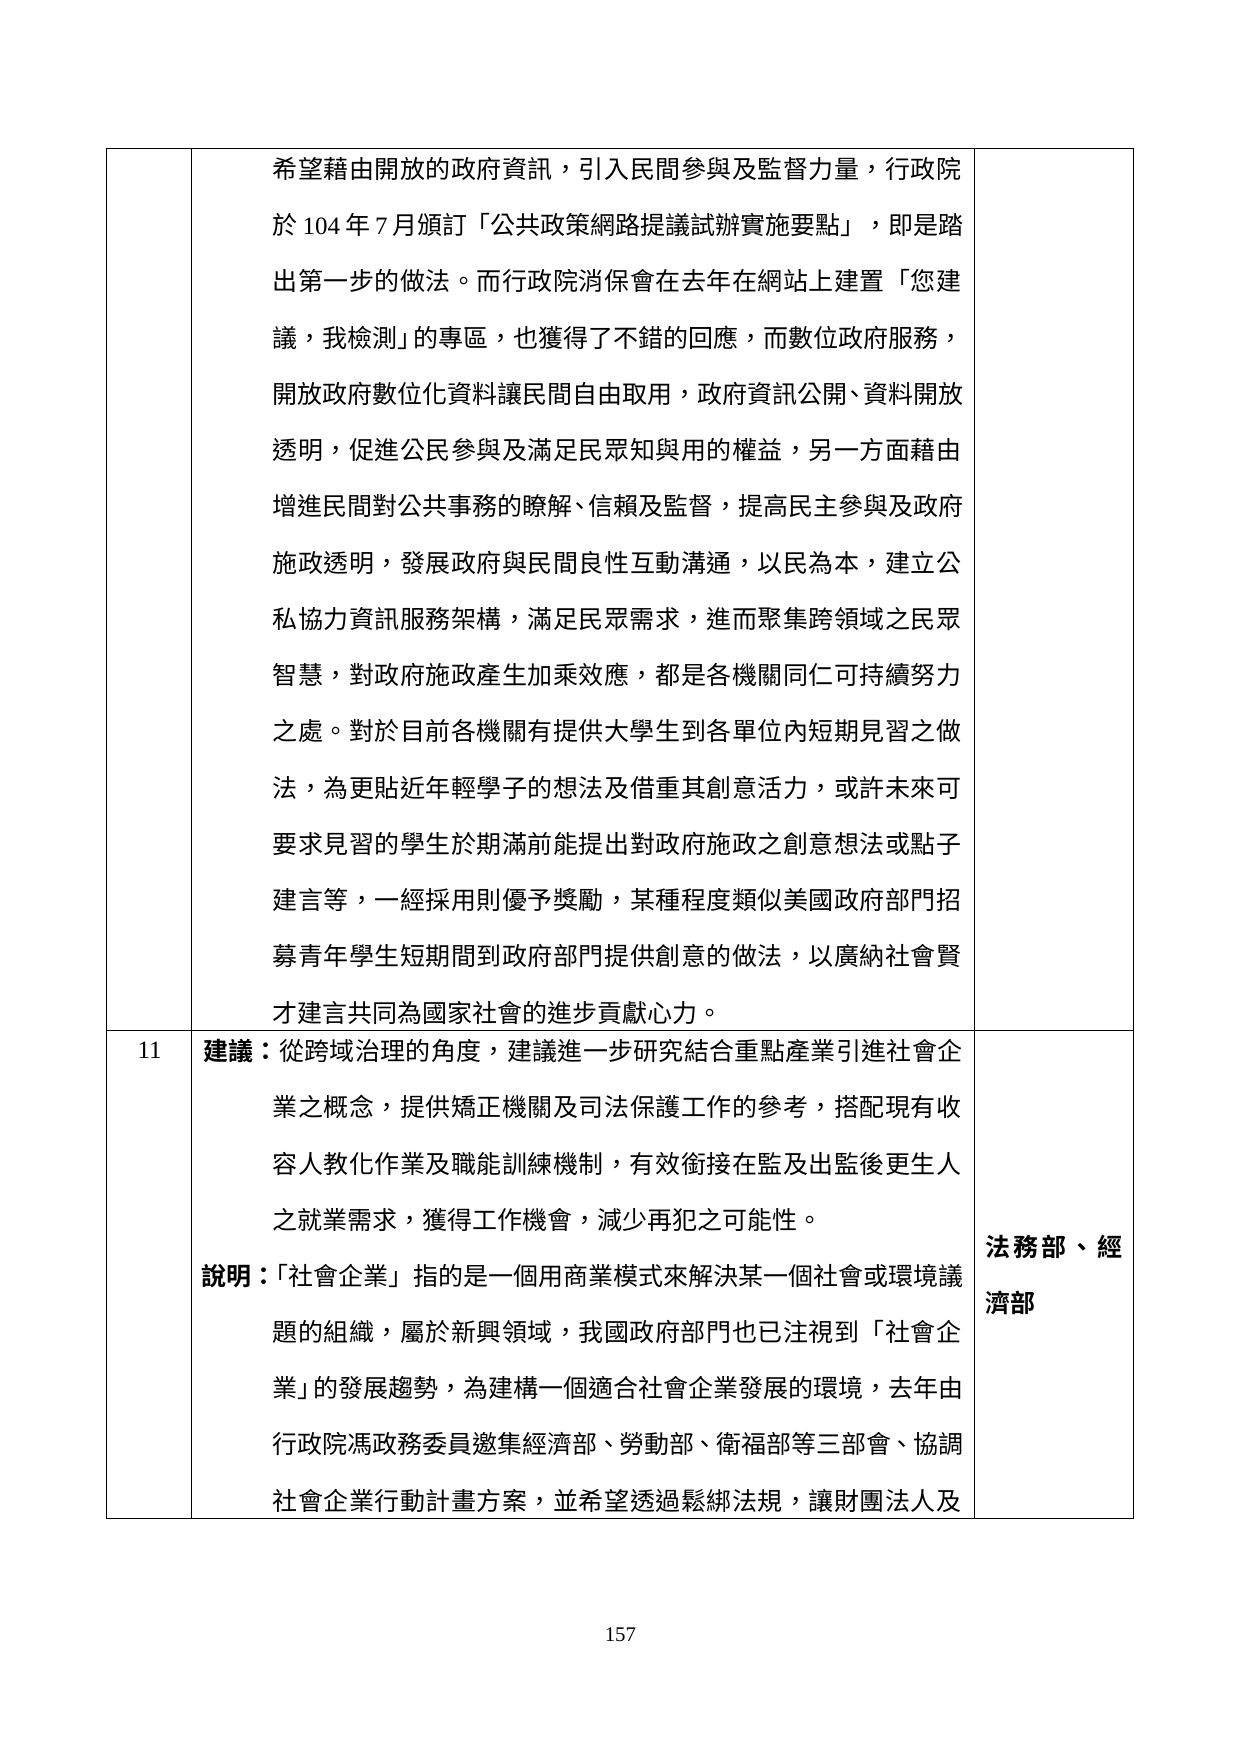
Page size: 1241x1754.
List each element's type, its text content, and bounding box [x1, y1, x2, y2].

table_cell 法務部、經濟部 [975, 1031, 1133, 1518]
table_cell [107, 149, 191, 1030]
table_cell [975, 149, 1133, 1030]
table_cell 建議：從跨域治理的角度，建議進一步研究結合重點產業引進社會企業之概念，提供矯正機關及司法保護工作的參考，搭配現有收容人教化作業及職能訓練機制，有效銜接在監及出監後更生人之就業需求，獲得工作機會，減少再犯之可能性。 說明：「社會企業」指的是一個用商業模式來解決某一個社會或環境議題的組織，屬於新興領域，我國政府部門也已注視到「社會企業」的發展趨勢，為建構一個適合社會企業發展的環境，去年由行政院馮政務委員邀集經濟部、勞動部、衛福部等三部會、協調社會企業行動計畫方案，並希望透過鬆綁法規，讓財團法人及 [192, 1031, 974, 1518]
table_cell 11 [107, 1031, 191, 1518]
table_cell 希望藉由開放的政府資訊，引入民間參與及監督力量，行政院於104年7月頒訂「公共政策網路提議試辦實施要點」，即是踏出第一步的做法。而行政院消保會在去年在網站上建置「您建議，我檢測」的專區，也獲得了不錯的回應，而數位政府服務，開放政府數位化資料讓民間自由取用，政府資訊公開、資料開放透明，促進公民參與及滿足民眾知與用的權益，另一方面藉由增進民間對公共事務的瞭解、信賴及監督，提高民主參與及政府施政透明，發展政府與民間良性互動溝通，以民為本，建立公私協力資訊服務架構，滿足民眾需求，進而聚集跨領域之民眾智慧，對政府施政產生加乘效應，都是各機關同仁可持續努力之處。對於目前各機關有提供大學生到各單位內短期見習之做法，為更貼近年輕學子的想法及借重其創意活力，或許未來可要求見習的學生於期滿前能提出對政府施政之創意想法或點子建言等，一經採用則優予獎勵，某種程度類似美國政府部門招募青年學生短期間到政府部門提供創意的做法，以廣納社會賢才建言共同為國家社會的進步貢獻心力。 [192, 149, 974, 1030]
